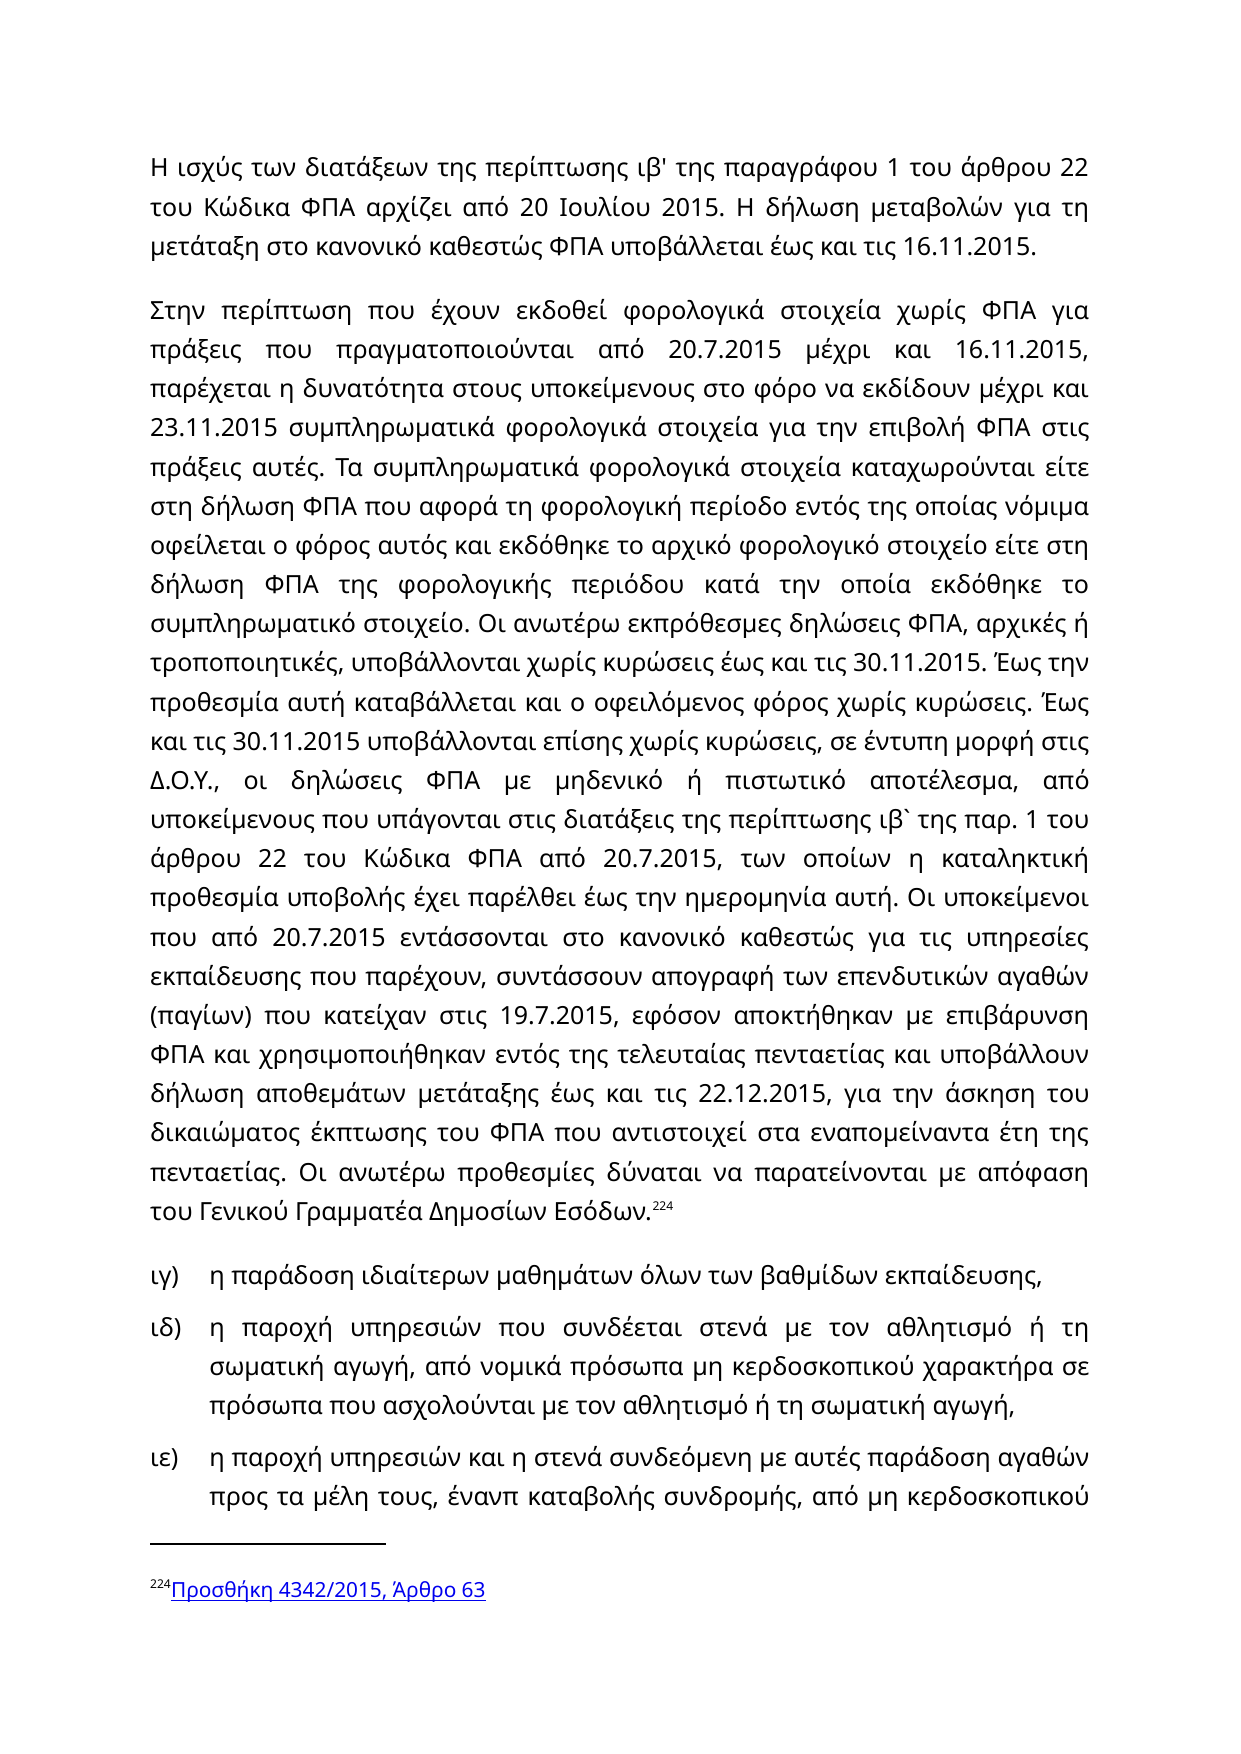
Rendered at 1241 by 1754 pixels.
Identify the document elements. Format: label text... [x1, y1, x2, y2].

text Η ισχύς των διατάξεων της περίπτωσης ιβ' της παραγράφου 1 του άρθρου 22 του Κώδικα ΦΠΑ αρχίζει από 20 Ιουλίου 2015. Η δήλωση μεταβολών για τη μετάταξη στο κανονικό καθεστώς ΦΠΑ υποβάλλεται έως και τις 16.11.2015. [150, 150, 1090, 262]
text Στην περίπτωση που έχουν εκδοθεί φορολογικά στοιχεία χωρίς ΦΠΑ για πράξεις που πραγματοποιούνται από 20.7.2015 μέχρι και 16.11.2015, παρέχεται η δυνατότητα στους υποκείμενους στο φόρο να εκδίδουν μέχρι και 23.11.2015 συμπληρωματικά φορολογικά στοιχεία για την επιβολή ΦΠΑ στις πράξεις αυτές. Τα συμπληρωματικά φορολογικά στοιχεία καταχωρούνται είτε στη δήλωση ΦΠΑ που αφορά τη φορολογική περίοδο εντός της οποίας νόμιμα οφείλεται ο φόρος αυτός και εκδόθηκε το αρχικό φορολογικό στοιχείο είτε στη δήλωση ΦΠΑ της φορολογικής περιόδου κατά την οποία εκδόθηκε το συμπληρωματικό στοιχείο. Οι ανωτέρω εκπρόθεσμες δηλώσεις ΦΠΑ, αρχικές ή τροποποιητικές, υποβάλλονται χωρίς κυρώσεις έως και τις 30.11.2015. Έως την προθεσμία αυτή καταβάλλεται και ο οφειλόμενος φόρος χωρίς κυρώσεις. Έως και τις 30.11.2015 υποβάλλονται επίσης χωρίς κυρώσεις, σε έντυπη μορφή στις Δ.Ο.Υ., οι δηλώσεις ΦΠΑ με μηδενικό ή πιστωτικό αποτέλεσμα, από υποκείμενους που υπάγονται στις διατάξεις της περίπτωσης ιβ` της παρ. 1 του άρθρου 22 του Κώδικα ΦΠΑ από 20.7.2015, των οποίων η καταληκτική προθεσμία υποβολής έχει παρέλθει έως την ημερομηνία αυτή. Οι υποκείμενοι που από 20.7.2015 εντάσσονται στο κανονικό καθεστώς για τις υπηρεσίες εκπαίδευσης που παρέχουν, συντάσσουν απογραφή των επενδυτικών αγαθών (παγίων) που κατείχαν στις 19.7.2015, εφόσον αποκτήθηκαν με επιβάρυνση ΦΠΑ και χρησιμοποιήθηκαν εντός της τελευταίας πενταετίας και υποβάλλουν δήλωση αποθεμάτων μετάταξης έως και τις 22.12.2015, για την άσκηση του δικαιώματος έκπτωσης του ΦΠΑ που αντιστοιχεί στα εναπομείναντα έτη της πενταετίας. Οι ανωτέρω προθεσμίες δύναται να παρατείνονται με απόφαση του Γενικού Γραμματέα Δημοσίων Εσόδων. [150, 292, 1090, 1227]
list ιε) η παροχή υπηρεσιών και η στενά συνδεόμενη με αυτές παράδοση αγαθών προς τα μέλη τους, ένανπ καταβολής συνδρομής, από μη κερδοσκοπικού [150, 1439, 1090, 1512]
list ιγ) η παράδοση ιδιαίτερων μαθημάτων όλων των βαθμίδων εκπαίδευσης, [150, 1257, 1090, 1292]
text Προσθήκη 4342/2015, Άρθρο 63 [150, 1576, 1090, 1604]
list ιδ) η παροχή υπηρεσιών που συνδέεται στενά με τον αθλητισμό ή τη σωματική αγωγή, από νομικά πρόσωπα μη κερδοσκοπικού χαρακτήρα σε πρόσωπα που ασχολούνται με τον αθλητισμό ή τη σωματική αγωγή, [150, 1309, 1090, 1422]
